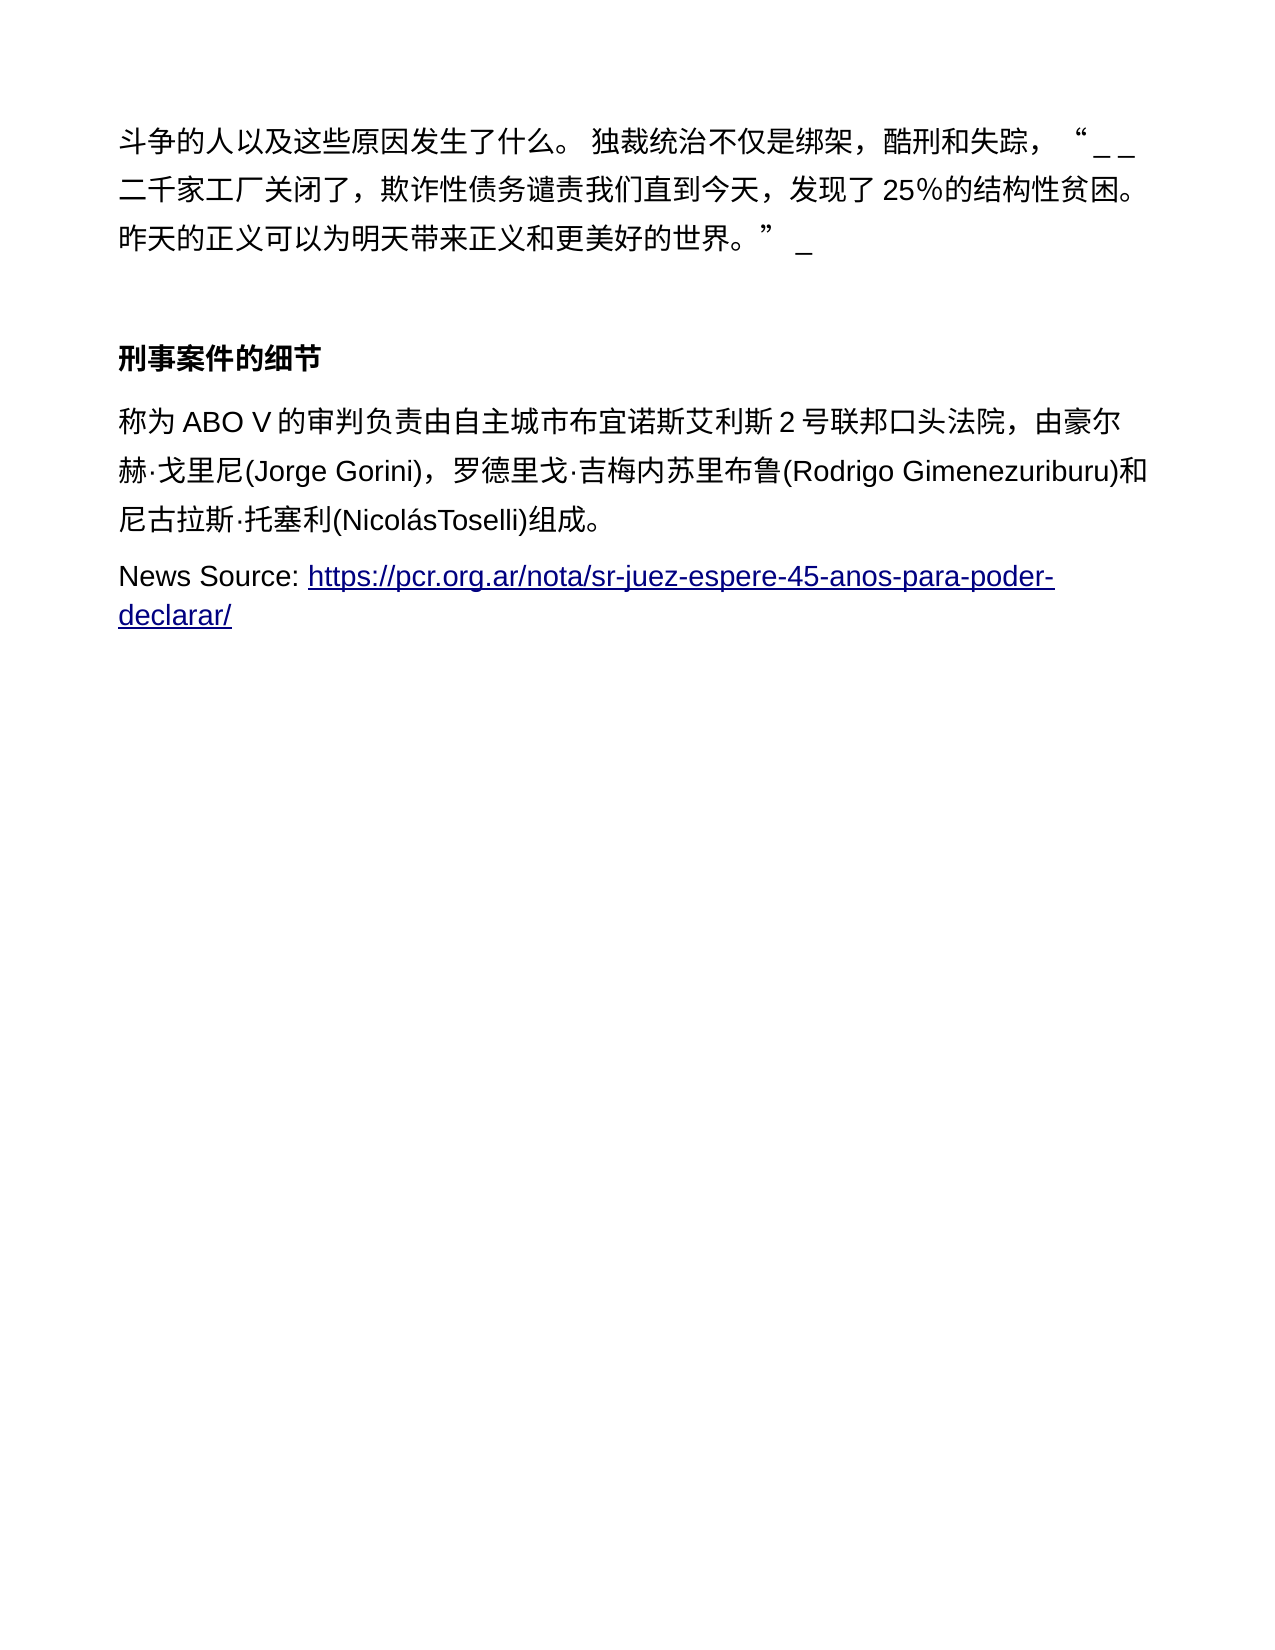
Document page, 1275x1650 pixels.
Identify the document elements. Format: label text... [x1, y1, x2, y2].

text News Source: https://pcr.org.ar/nota/sr-juez-espere-45-anos-para-poder-declarar/ [118, 559, 1157, 631]
text 刑事案件的细节 [118, 336, 1157, 378]
text 称为ABO V的审判负责由自主城市布宜诺斯艾利斯2号联邦口头法院，由豪尔赫·戈里尼(Jorge Gorini)，罗德里戈·吉梅内苏里布鲁(Rodrigo Gimenezuriburu)和尼古拉斯·托塞利(NicolásToselli)组成。 [118, 399, 1157, 538]
text 斗争的人以及这些原因发生了什么。 独裁统治不仅是绑架，酷刑和失踪，“ _ _二千家工厂关闭了，欺诈性债务谴责我们直到今天，发现了25％的结构性贫困。 昨天的正义可以为明天带来正义和更美好的世界。” _ [118, 118, 1157, 257]
